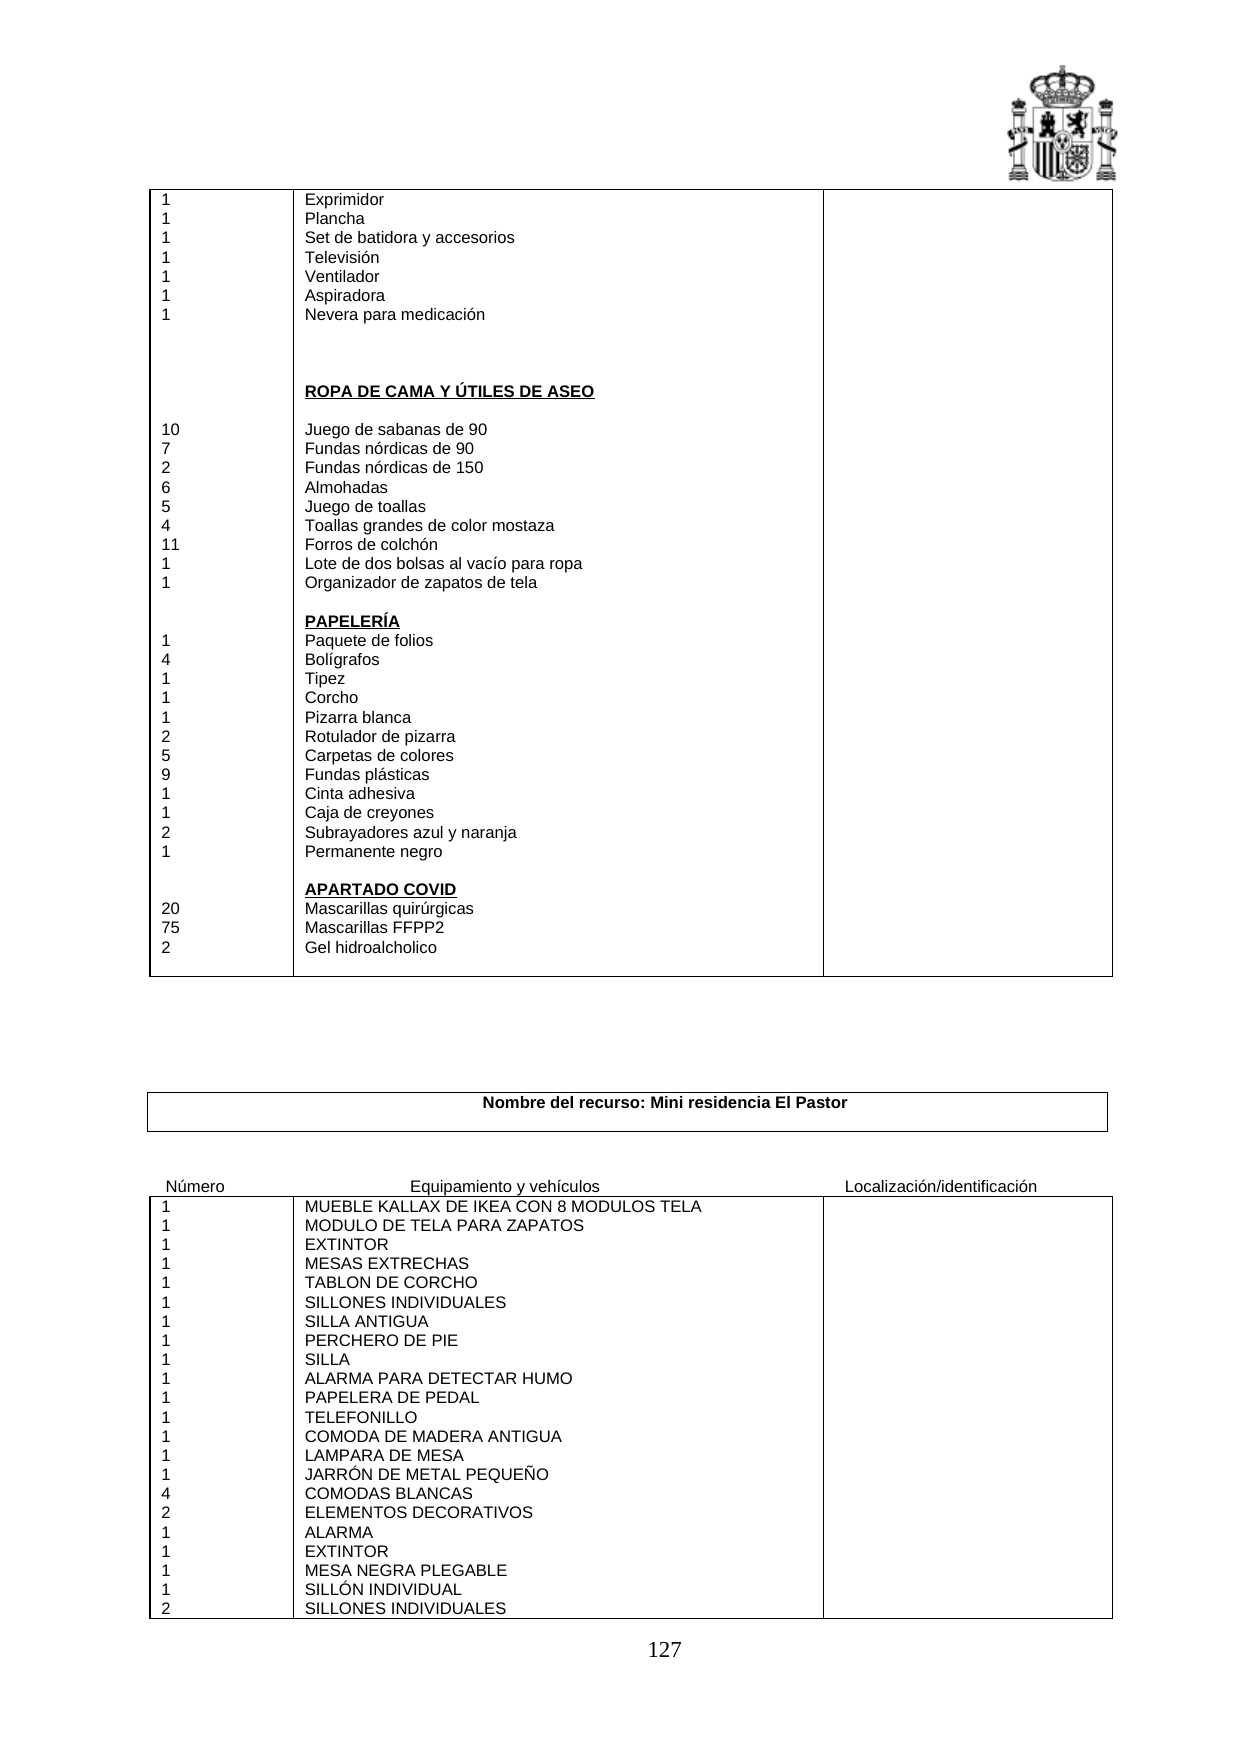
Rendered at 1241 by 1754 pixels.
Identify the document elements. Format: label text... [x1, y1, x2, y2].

table_cell 1 1 1 1 1 1 1 1 1 1 1 1 1 1 1 4 2 1 1 1 1 2 [151, 1197, 293, 1618]
table_cell 1 1 1 1 1 1 1 10 7 2 6 5 4 11 1 1 1 4 1 1 1 2 5 9 1 1 2 1 20 75 2 [151, 190, 293, 976]
table_cell Exprimidor Plancha Set de batidora y accesorios Televisión Ventilador Aspiradora Nevera para medicación ROPA DE CAMA Y ÚTILES DE ASEO Juego de sabanas de 90 Fundas nórdicas de 90 Fundas nórdicas de 150 Almohadas Juego de toallas Toallas grandes de color mostaza Forros de colchón Lote de dos bolsas al vacío para ropa Organizador de zapatos de tela PAPELERÍA Paquete de folios Bolígrafos Tipez Corcho Pizarra blanca Rotulador de pizarra Carpetas de colores Fundas plásticas Cinta adhesiva Caja de creyones Subrayadores azul y naranja Permanente negro APARTADO COVID Mascarillas quirúrgicas Mascarillas FFPP2 Gel hidroalcholico [294, 190, 823, 976]
table_header [150, 1151, 154, 1196]
table_header Número [154, 1151, 297, 1196]
table_cell [824, 190, 1112, 976]
table_cell MUEBLE KALLAX DE IKEA CON 8 MODULOS TELA MODULO DE TELA PARA ZAPATOS EXTINTOR MESAS EXTRECHAS TABLON DE CORCHO SILLONES INDIVIDUALES SILLA ANTIGUA PERCHERO DE PIE SILLA ALARMA PARA DETECTAR HUMO PAPELERA DE PEDAL TELEFONILLO COMODA DE MADERA ANTIGUA LAMPARA DE MESA JARRÓN DE METAL PEQUEÑO COMODAS BLANCAS ELEMENTOS DECORATIVOS ALARMA EXTINTOR MESA NEGRA PLEGABLE SILLÓN INDIVIDUAL SILLONES INDIVIDUALES [294, 1197, 823, 1618]
table_header Nombre del recurso: Mini residencia El Pastor [148, 1093, 1107, 1131]
table_header Localización/identificación [708, 1151, 1116, 1196]
table_header Equipamiento y vehículos [297, 1151, 708, 1196]
table_cell [824, 1197, 1112, 1618]
